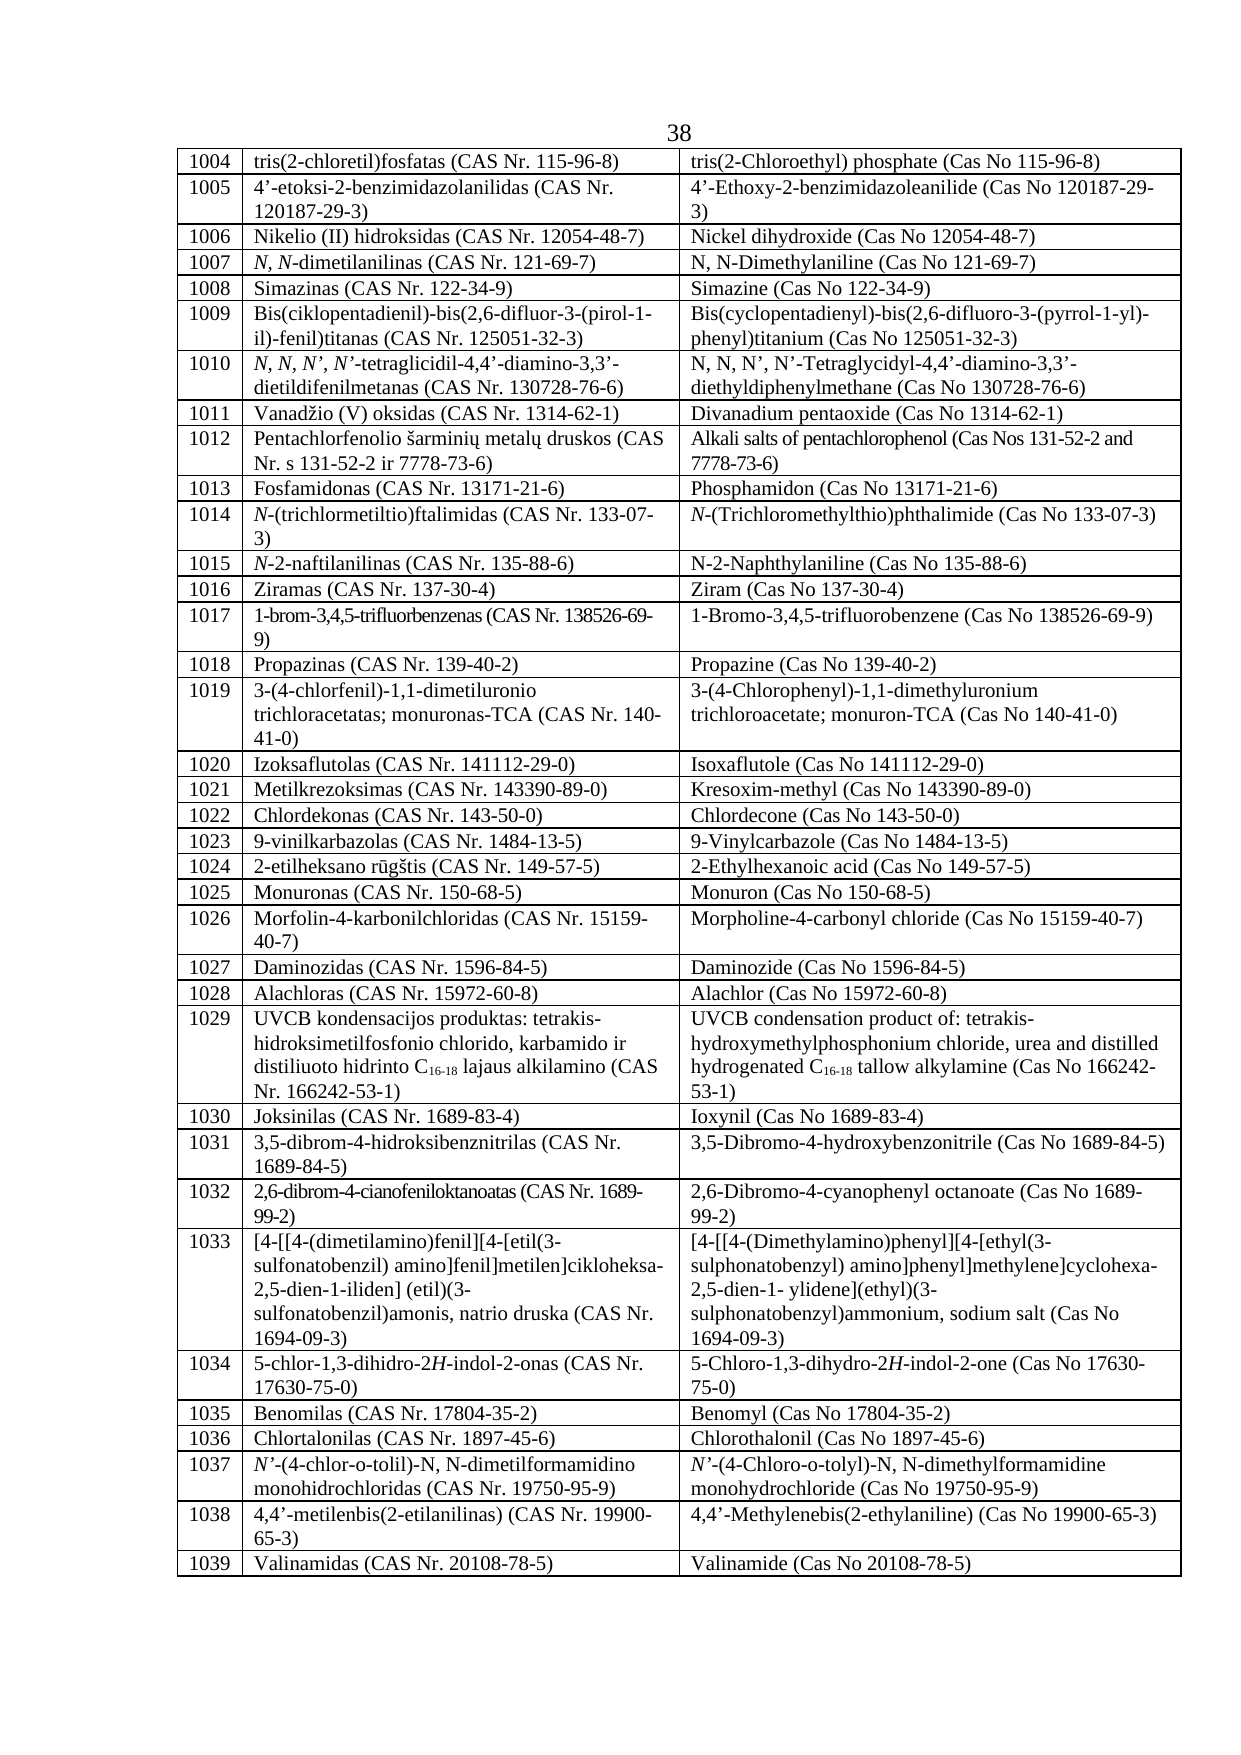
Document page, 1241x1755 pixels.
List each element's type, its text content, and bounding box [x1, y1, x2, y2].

table_cell Propazinas (CAS Nr. 139-40-2) [243, 652, 679, 676]
table_cell N’-(4-chlor-o-tolil)-N, N-dimetilformamidino monohidrochloridas (CAS Nr. 19750-95-9) [243, 1452, 679, 1500]
table_cell Chlordekonas (CAS Nr. 143-50-0) [243, 803, 679, 827]
table_cell 3-(4-chlorfenil)-1,1-dimetiluronio trichloracetatas; monuronas-TCA (CAS Nr. 140-41-0) [243, 678, 679, 750]
table_cell 1-brom-3,4,5-trifluorbenzenas (CAS Nr. 138526-69-9) [243, 603, 679, 651]
table_cell 9-vinilkarbazolas (CAS Nr. 1484-13-5) [243, 829, 679, 853]
table_cell 1039 [178, 1551, 242, 1575]
table_cell 1038 [178, 1502, 242, 1550]
table_cell Fosfamidonas (CAS Nr. 13171-21-6) [243, 476, 679, 500]
table_cell N-(trichlormetiltio)ftalimidas (CAS Nr. 133-07-3) [243, 502, 679, 550]
table_cell Bis(ciklopentadienil)-bis(2,6-difluor-3-(pirol-1-il)-fenil)titanas (CAS Nr. 125051-32-3) [243, 301, 679, 349]
table_cell Benomyl (Cas No 17804-35-2) [680, 1401, 1180, 1425]
table_cell Monuron (Cas No 150-68-5) [680, 880, 1180, 904]
table_cell N’-(4-Chloro-o-tolyl)-N, N-dimethylformamidine monohydrochloride (Cas No 19750-95-9) [680, 1452, 1180, 1500]
table_cell 1022 [178, 803, 242, 827]
table_cell Pentachlorfenolio šarminių metalų druskos (CAS Nr. s 131-52-2 ir 7778-73-6) [243, 426, 679, 474]
table_cell 1010 [178, 351, 242, 399]
table_cell Kresoxim-methyl (Cas No 143390-89-0) [680, 777, 1180, 801]
table_cell Nickel dihydroxide (Cas No 12054-48-7) [680, 225, 1180, 248]
table_cell 4,4’-metilenbis(2-etilanilinas) (CAS Nr. 19900-65-3) [243, 1502, 679, 1550]
table_cell 2,6-Dibromo-4-cyanophenyl octanoate (Cas No 1689-99-2) [680, 1180, 1180, 1228]
table_cell 1017 [178, 603, 242, 651]
table_cell 1008 [178, 276, 242, 300]
table_cell 1014 [178, 502, 242, 550]
table_cell Nikelio (II) hidroksidas (CAS Nr. 12054-48-7) [243, 225, 679, 248]
table_cell 1026 [178, 906, 242, 953]
table_cell 1012 [178, 426, 242, 474]
table_cell tris(2-Chloroethyl) phosphate (Cas No 115-96-8) [680, 149, 1180, 173]
table_cell Alachloras (CAS Nr. 15972-60-8) [243, 981, 679, 1005]
table_cell 1025 [178, 880, 242, 904]
table_cell 1031 [178, 1130, 242, 1178]
table_cell [4-[[4-(Dimethylamino)phenyl][4-[ethyl(3-sulphonatobenzyl) amino]phenyl]methylene]cyclohexa-2,5-dien-1- ylidene](ethyl)(3-sulphonatobenzyl)ammonium, sodium salt (Cas No 1694-09-3) [680, 1229, 1180, 1349]
table_cell Divanadium pentaoxide (Cas No 1314-62-1) [680, 401, 1180, 425]
table_cell 3,5-dibrom-4-hidroksibenznitrilas (CAS Nr. 1689-84-5) [243, 1130, 679, 1178]
table_cell 5-Chloro-1,3-dihydro-2H-indol-2-one (Cas No 17630-75-0) [680, 1351, 1180, 1399]
table_cell N, N, N’, N’-Tetraglycidyl-4,4’-diamino-3,3’-diethyldiphenylmethane (Cas No 130728-76-6) [680, 351, 1180, 399]
table_cell 2,6-dibrom-4-cianofeniloktanoatas (CAS Nr. 1689-99-2) [243, 1180, 679, 1228]
table_cell 5-chlor-1,3-dihidro-2H-indol-2-onas (CAS Nr. 17630-75-0) [243, 1351, 679, 1399]
table_cell UVCB condensation product of: tetrakis-hydroxymethylphosphonium chloride, urea and distilled hydrogenated C16-18 tallow alkylamine (Cas No 166242-53-1) [680, 1006, 1180, 1103]
table_cell Isoxaflutole (Cas No 141112-29-0) [680, 752, 1180, 776]
table_cell 4’-etoksi-2-benzimidazolanilidas (CAS Nr. 120187-29-3) [243, 175, 679, 223]
table_cell 1024 [178, 854, 242, 878]
table_cell Propazine (Cas No 139-40-2) [680, 652, 1180, 676]
table_cell 1019 [178, 678, 242, 750]
table_cell Joksinilas (CAS Nr. 1689-83-4) [243, 1104, 679, 1128]
table_cell 1034 [178, 1351, 242, 1399]
table_cell 1037 [178, 1452, 242, 1500]
table_cell Bis(cyclopentadienyl)-bis(2,6-difluoro-3-(pyrrol-1-yl)-phenyl)titanium (Cas No 125051-32-3) [680, 301, 1180, 349]
table_cell Ziram (Cas No 137-30-4) [680, 577, 1180, 601]
table_cell 1035 [178, 1401, 242, 1425]
table_cell N, N-Dimethylaniline (Cas No 121-69-7) [680, 250, 1180, 274]
table_cell 1-Bromo-3,4,5-trifluorobenzene (Cas No 138526-69-9) [680, 603, 1180, 651]
table_cell 1029 [178, 1006, 242, 1103]
table_cell Morfolin-4-karbonilchloridas (CAS Nr. 15159-40-7) [243, 906, 679, 953]
table_cell Ioxynil (Cas No 1689-83-4) [680, 1104, 1180, 1128]
table_cell N, N-dimetilanilinas (CAS Nr. 121-69-7) [243, 250, 679, 274]
table_cell 1007 [178, 250, 242, 274]
table_cell Chlortalonilas (CAS Nr. 1897-45-6) [243, 1426, 679, 1450]
table_cell 4’-Ethoxy-2-benzimidazoleanilide (Cas No 120187-29-3) [680, 175, 1180, 223]
table_cell 2-etilheksano rūgštis (CAS Nr. 149-57-5) [243, 854, 679, 878]
table_cell N-2-naftilanilinas (CAS Nr. 135-88-6) [243, 551, 679, 575]
table_cell 3-(4-Chlorophenyl)-1,1-dimethyluronium trichloroacetate; monuron-TCA (Cas No 140-41-0) [680, 678, 1180, 750]
table_cell Ziramas (CAS Nr. 137-30-4) [243, 577, 679, 601]
table_cell 1018 [178, 652, 242, 676]
table_cell Metilkrezoksimas (CAS Nr. 143390-89-0) [243, 777, 679, 801]
table_cell UVCB kondensacijos produktas: tetrakis-hidroksimetilfosfonio chlorido, karbamido ir distiliuoto hidrinto C16-18 lajaus alkilamino (CAS Nr. 166242-53-1) [243, 1006, 679, 1103]
table_cell 1013 [178, 476, 242, 500]
table_cell Chlordecone (Cas No 143-50-0) [680, 803, 1180, 827]
table_cell 1009 [178, 301, 242, 349]
table_cell Vanadžio (V) oksidas (CAS Nr. 1314-62-1) [243, 401, 679, 425]
table_cell N-2-Naphthylaniline (Cas No 135-88-6) [680, 551, 1180, 575]
table_cell Phosphamidon (Cas No 13171-21-6) [680, 476, 1180, 500]
table_cell 4,4’-Methylenebis(2-ethylaniline) (Cas No 19900-65-3) [680, 1502, 1180, 1550]
table_cell Alachlor (Cas No 15972-60-8) [680, 981, 1180, 1005]
table_cell 1032 [178, 1180, 242, 1228]
table_cell 1027 [178, 955, 242, 979]
table_cell 1020 [178, 752, 242, 776]
table_cell Chlorothalonil (Cas No 1897-45-6) [680, 1426, 1180, 1450]
table_cell Daminozide (Cas No 1596-84-5) [680, 955, 1180, 979]
table_cell 3,5-Dibromo-4-hydroxybenzonitrile (Cas No 1689-84-5) [680, 1130, 1180, 1178]
table_cell 1036 [178, 1426, 242, 1450]
table_cell Valinamidas (CAS Nr. 20108-78-5) [243, 1551, 679, 1575]
table_cell Benomilas (CAS Nr. 17804-35-2) [243, 1401, 679, 1425]
table_cell 1006 [178, 225, 242, 248]
table_cell 1015 [178, 551, 242, 575]
table_cell [4-[[4-(dimetilamino)fenil][4-[etil(3-sulfonatobenzil) amino]fenil]metilen]cikloheksa-2,5-dien-1-iliden] (etil)(3-sulfonatobenzil)amonis, natrio druska (CAS Nr. 1694-09-3) [243, 1229, 679, 1349]
table_cell 1011 [178, 401, 242, 425]
table_cell 1004 [178, 149, 242, 173]
table_cell 1030 [178, 1104, 242, 1128]
table_cell 1005 [178, 175, 242, 223]
table_cell Daminozidas (CAS Nr. 1596-84-5) [243, 955, 679, 979]
table_cell 9-Vinylcarbazole (Cas No 1484-13-5) [680, 829, 1180, 853]
table_cell Valinamide (Cas No 20108-78-5) [680, 1551, 1180, 1575]
table_cell tris(2-chloretil)fosfatas (CAS Nr. 115-96-8) [243, 149, 679, 173]
table_cell 1023 [178, 829, 242, 853]
table_cell Simazinas (CAS Nr. 122-34-9) [243, 276, 679, 300]
table_cell N, N, N’, N’-tetraglicidil-4,4’-diamino-3,3’-dietildifenilmetanas (CAS Nr. 130728-76-6) [243, 351, 679, 399]
table_cell 1021 [178, 777, 242, 801]
table_cell Izoksaflutolas (CAS Nr. 141112-29-0) [243, 752, 679, 776]
table_cell Simazine (Cas No 122-34-9) [680, 276, 1180, 300]
table_cell Monuronas (CAS Nr. 150-68-5) [243, 880, 679, 904]
table_cell Morpholine-4-carbonyl chloride (Cas No 15159-40-7) [680, 906, 1180, 953]
table_cell 1016 [178, 577, 242, 601]
table_cell N-(Trichloromethylthio)phthalimide (Cas No 133-07-3) [680, 502, 1180, 550]
table_cell 1033 [178, 1229, 242, 1349]
table_cell 2-Ethylhexanoic acid (Cas No 149-57-5) [680, 854, 1180, 878]
table_cell 1028 [178, 981, 242, 1005]
table_cell Alkali salts of pentachlorophenol (Cas Nos 131-52-2 and 7778-73-6) [680, 426, 1180, 474]
